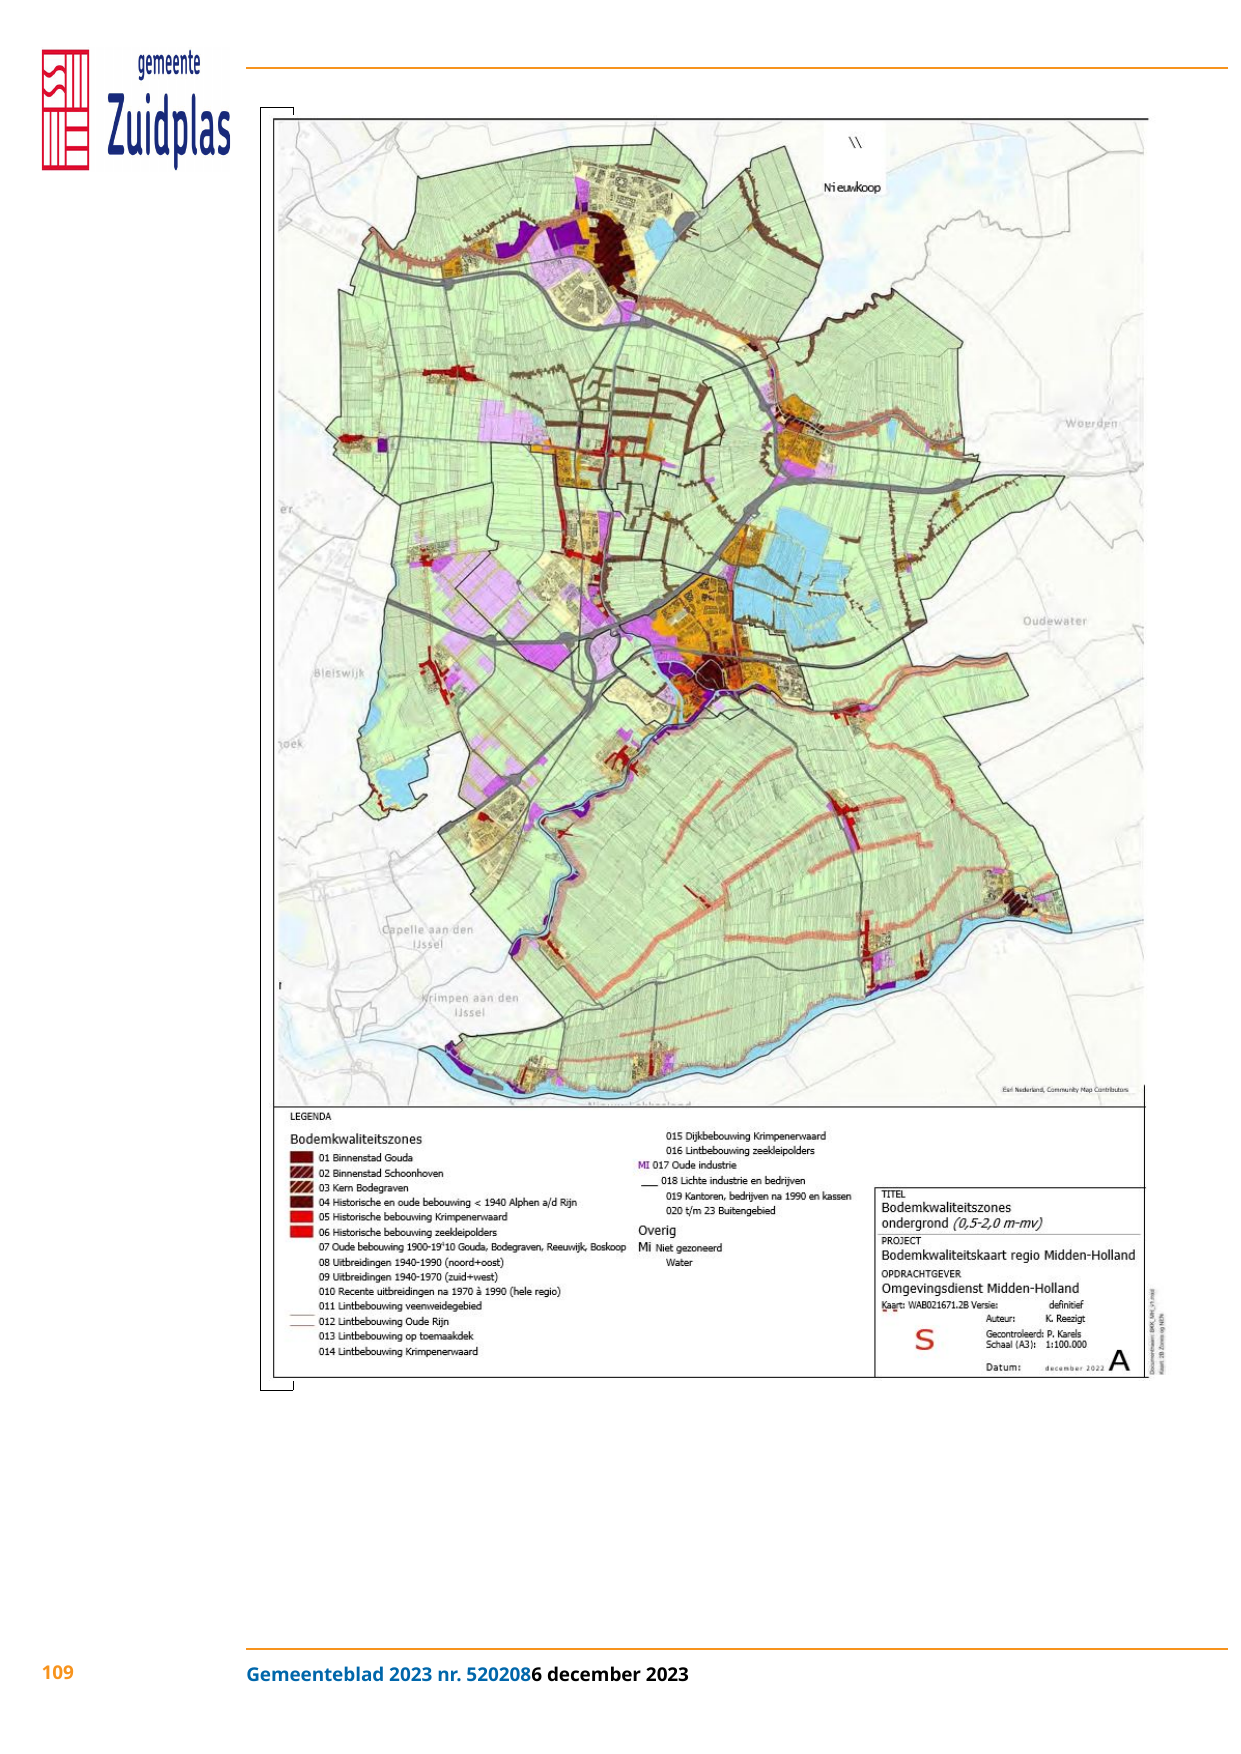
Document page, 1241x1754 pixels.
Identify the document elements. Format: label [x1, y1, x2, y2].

picture [268, 115, 1173, 1381]
picture [41, 47, 231, 172]
